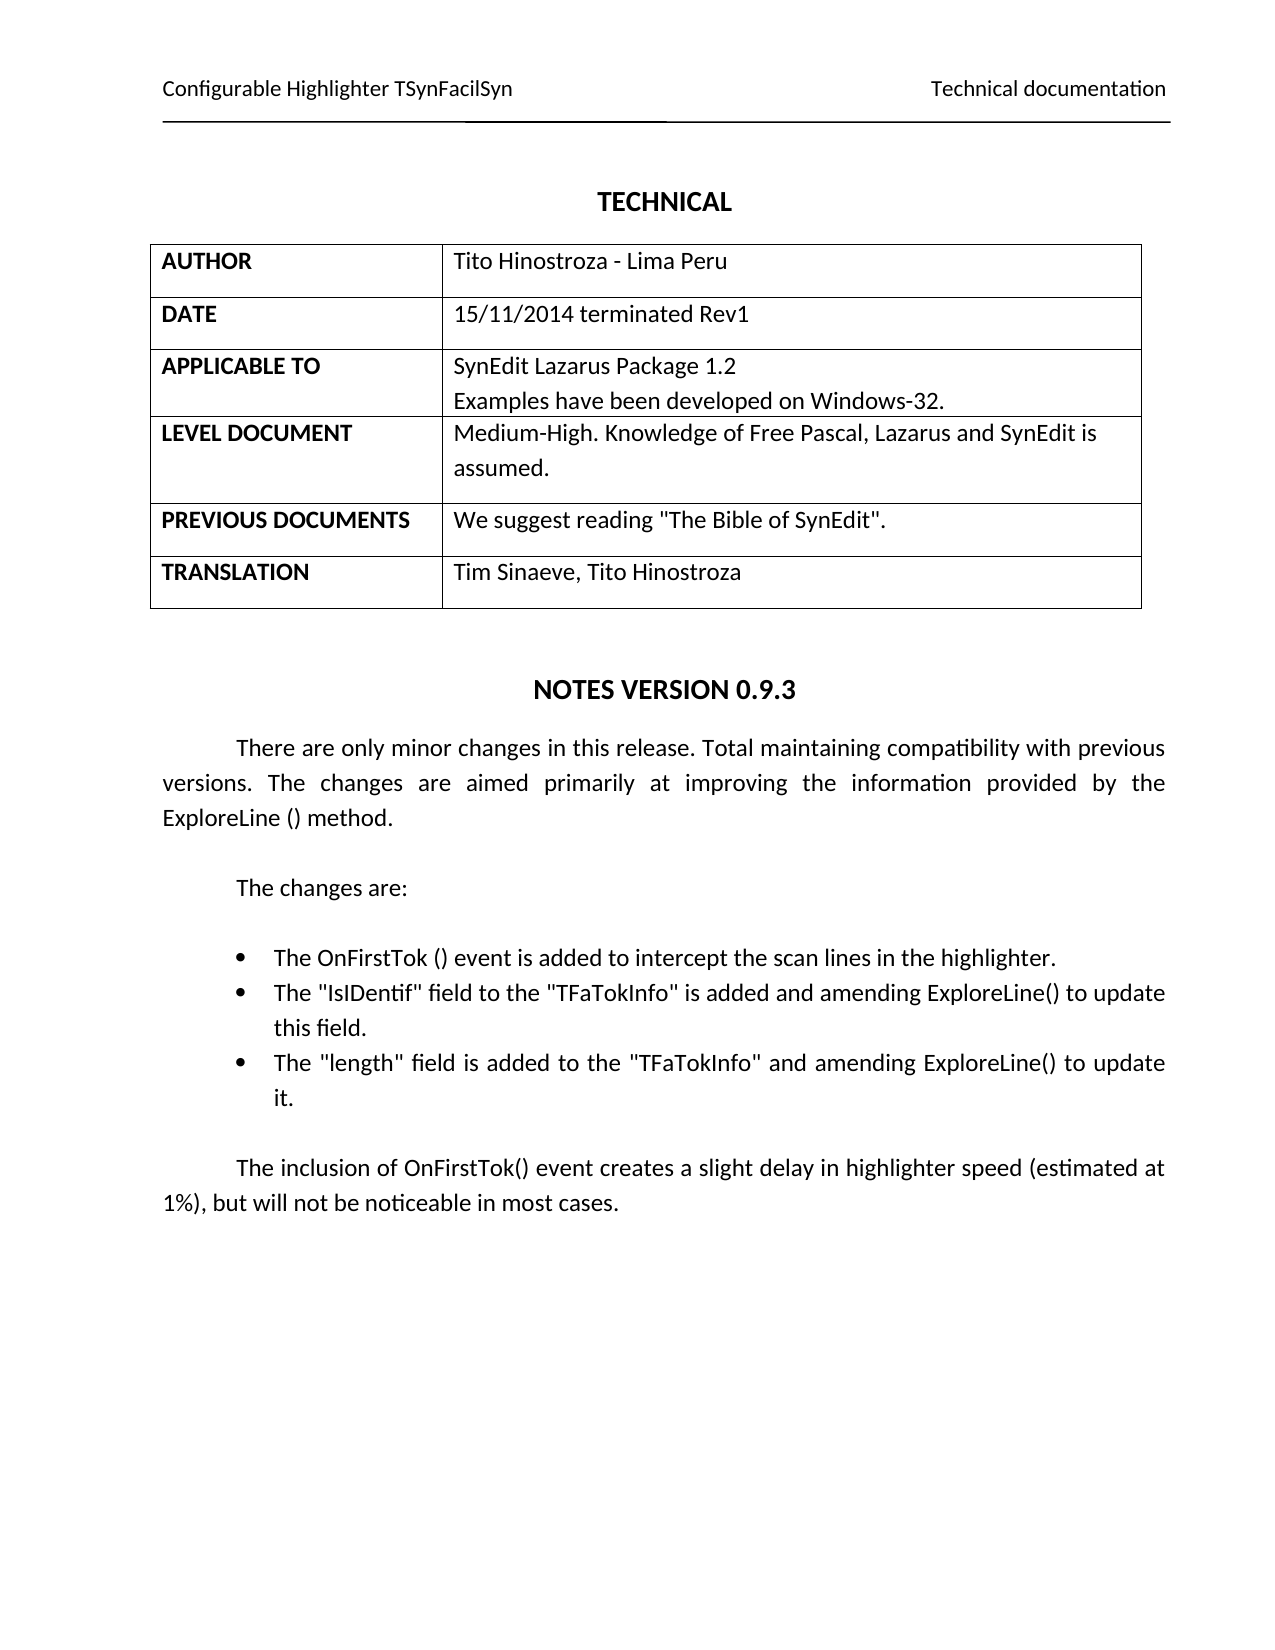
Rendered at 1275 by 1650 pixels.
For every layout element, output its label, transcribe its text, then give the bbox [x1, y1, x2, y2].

list The "IsIDentif" field to the "TFaTokInfo" is added and amending ExploreLine() to update this field. [236, 977, 1167, 1043]
table_header AUTHOR [151, 245, 442, 297]
table_cell LEVEL DOCUMENT [151, 417, 442, 503]
text NOTES VERSION 0.9.3 [162, 671, 1167, 706]
list The OnFirstTok () event is added to intercept the scan lines in the highlighter. [236, 942, 1167, 973]
table_header Tito Hinostroza - Lima Peru [443, 245, 1141, 297]
table_cell SynEdit Lazarus Package 1.2 Examples have been developed on Windows-32. [443, 350, 1141, 416]
table_cell Medium-High. Knowledge of Free Pascal, Lazarus and SynEdit is assumed. [443, 417, 1141, 503]
text There are only minor changes in this release. Total maintaining compatibility with previous versions. The changes are aimed primarily at improving the information provided by the ExploreLine () method. [162, 732, 1167, 833]
table_cell TRANSLATION [151, 557, 442, 608]
text TECHNICAL [162, 183, 1167, 218]
table_cell We suggest reading "The Bible of SynEdit". [443, 504, 1141, 556]
table_cell APPLICABLE TO [151, 350, 442, 416]
text The inclusion of OnFirstTok() event creates a slight delay in highlighter speed (estimated at 1%), but will not be noticeable in most cases. [162, 1152, 1167, 1218]
list The "length" field is added to the "TFaTokInfo" and amending ExploreLine() to update it. [236, 1047, 1167, 1113]
table_cell PREVIOUS DOCUMENTS [151, 504, 442, 556]
text The changes are: [162, 872, 1167, 903]
table_cell Tim Sinaeve, Tito Hinostroza [443, 557, 1141, 608]
table_cell DATE [151, 298, 442, 349]
table_cell 15/11/2014 terminated Rev1 [443, 298, 1141, 349]
